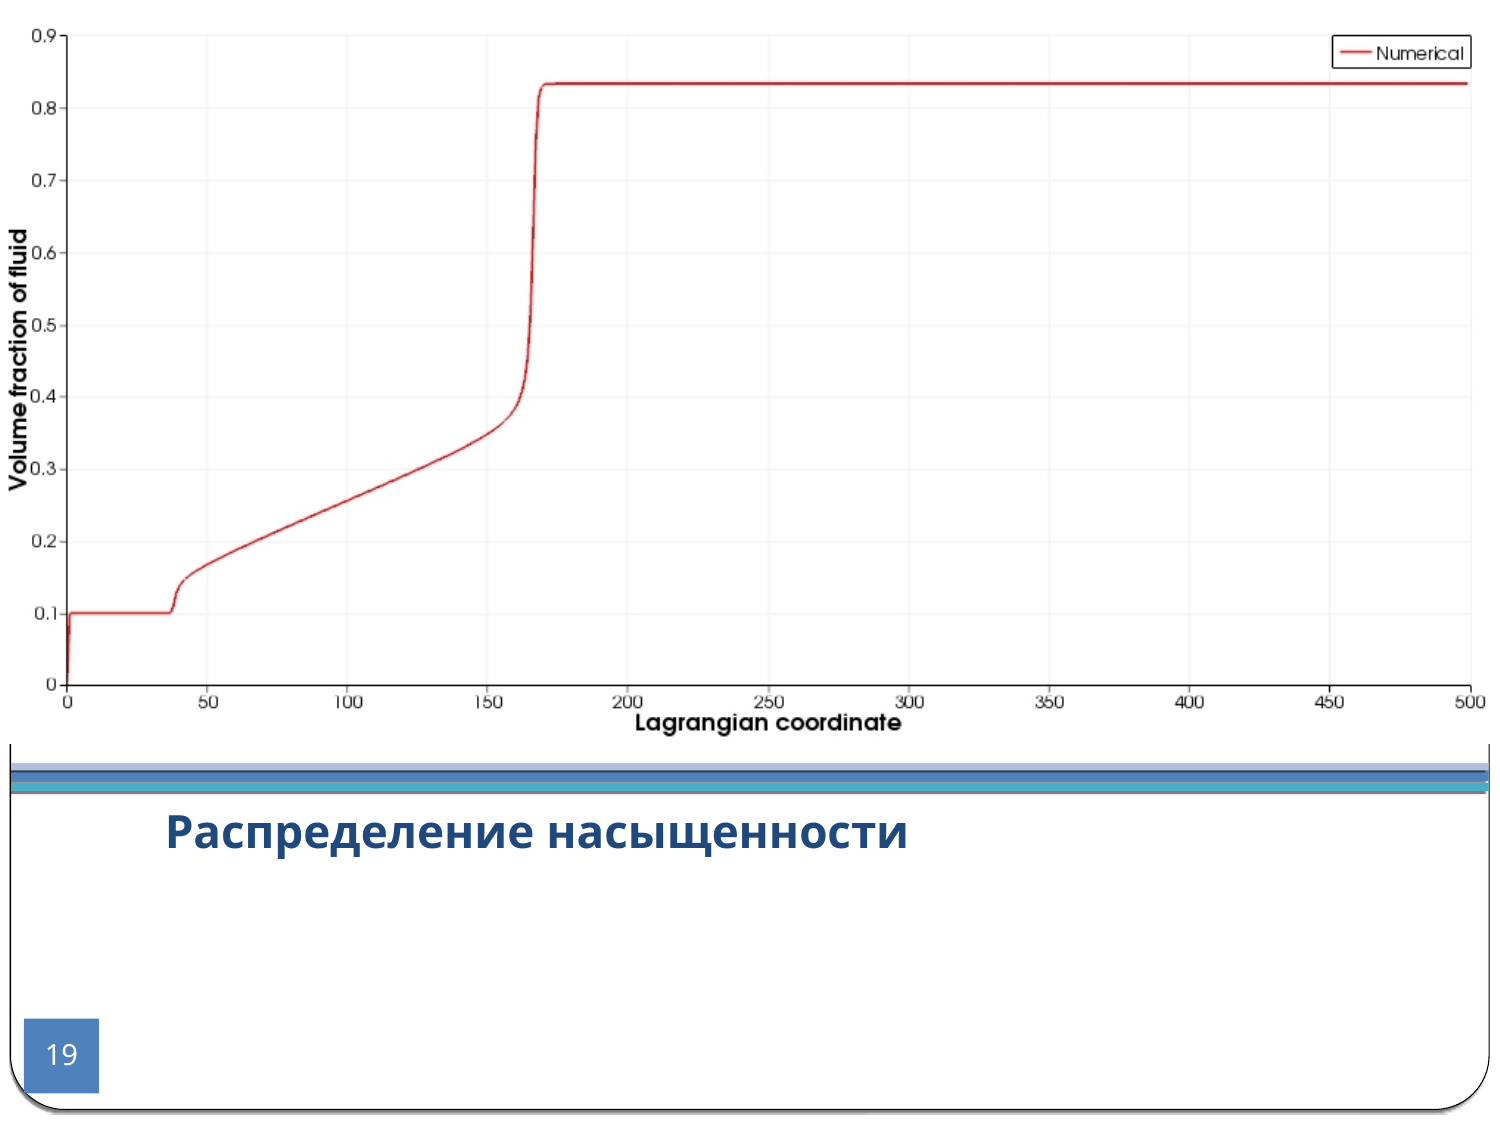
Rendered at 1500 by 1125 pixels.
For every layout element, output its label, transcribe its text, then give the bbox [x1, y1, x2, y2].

slide_number [23, 1018, 99, 1094]
title Распределение насыщенности [150, 786, 1350, 873]
picture [3, 7, 1500, 744]
